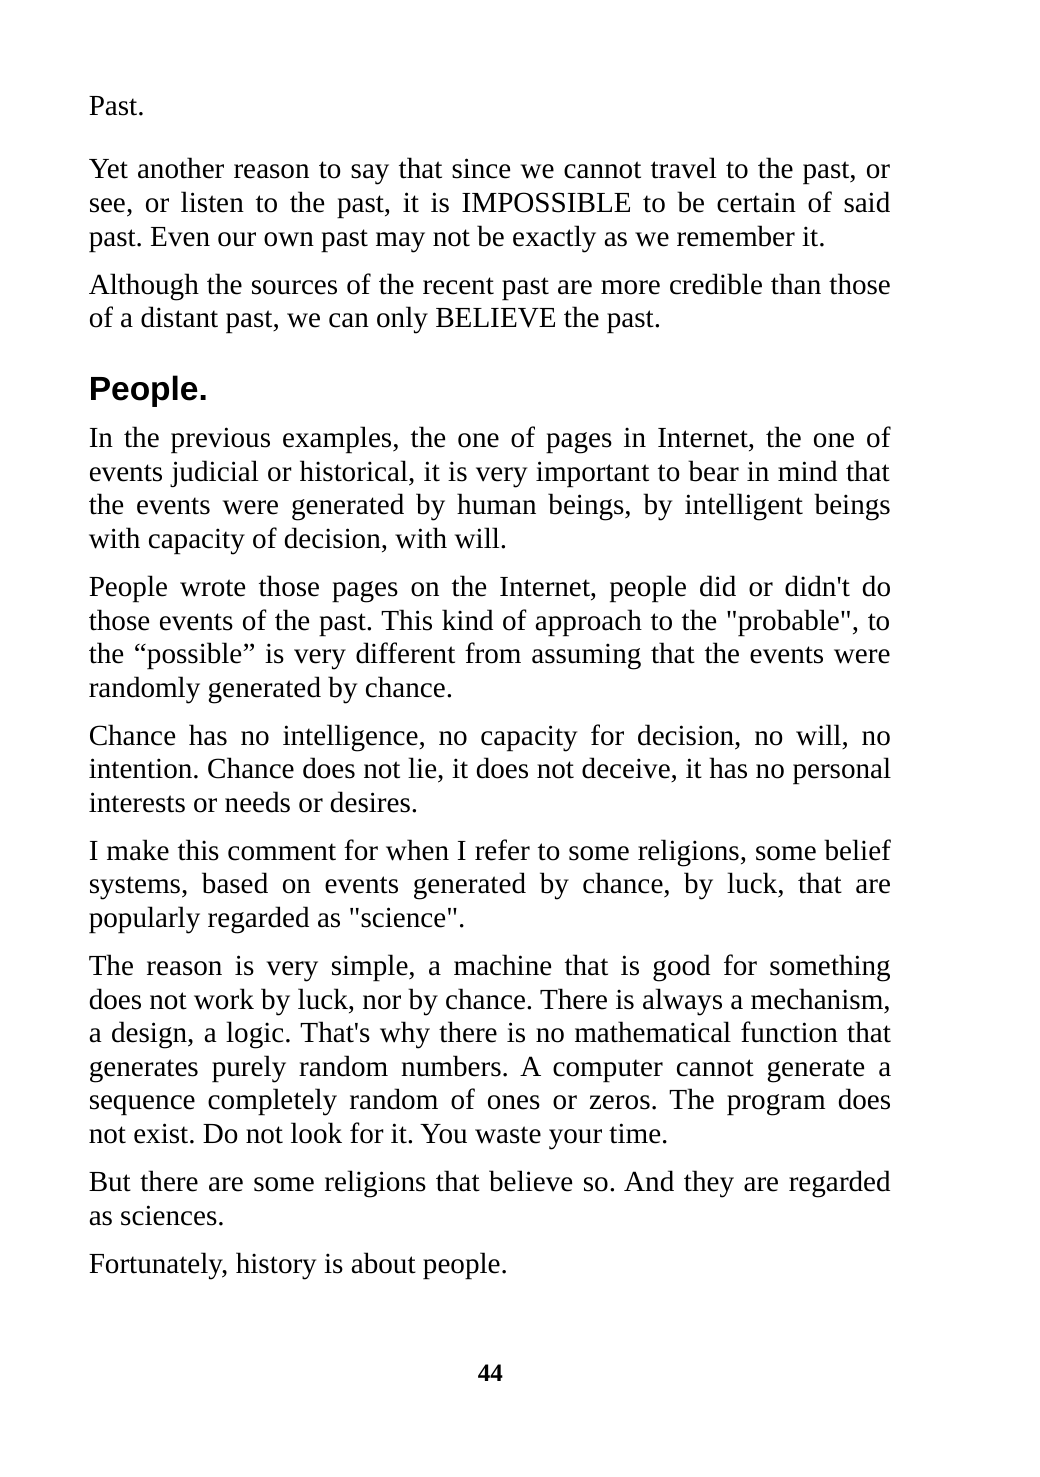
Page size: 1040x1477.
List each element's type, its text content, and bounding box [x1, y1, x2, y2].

text In the previous examples, the one of pages in Internet, the one of events judicial or historical, it is very important to bear in mind that the events were generated by human beings, by intelligent beings with capacity of decision, with will. [88, 420, 892, 554]
text Fortunately, history is about people. [88, 1246, 892, 1279]
text Yet another reason to say that since we cannot travel to the past, or see, or listen to the past, it is IMPOSSIBLE to be certain of said past. Even our own past may not be exactly as we remember it. [88, 152, 892, 252]
text I make this comment for when I refer to some religions, some belief systems, based on events generated by chance, by luck, that are popularly regarded as "science". [88, 833, 892, 934]
text Although the sources of the recent past are more credible than those of a distant past, we can only BELIEVE the past. [88, 267, 892, 334]
subtitle People. [88, 369, 892, 408]
text People wrote those pages on the Internet, people did or didn't do those events of the past. This kind of approach to the "probable", to the “possible” is very different from assuming that the events were randomly generated by chance. [88, 569, 892, 703]
text But there are some religions that believe so. And they are regarded as sciences. [88, 1164, 892, 1231]
text Chance has no intelligence, no capacity for decision, no will, no intention. Chance does not lie, it does not deceive, it has no personal interests or needs or desires. [88, 718, 892, 818]
text The reason is very simple, a machine that is good for something does not work by luck, nor by chance. There is always a mechanism, a design, a logic. That's why there is no mathematical function that generates purely random numbers. A computer cannot generate a sequence completely random of ones or zeros. The program does not exist. Do not look for it. You waste your time. [88, 948, 892, 1149]
